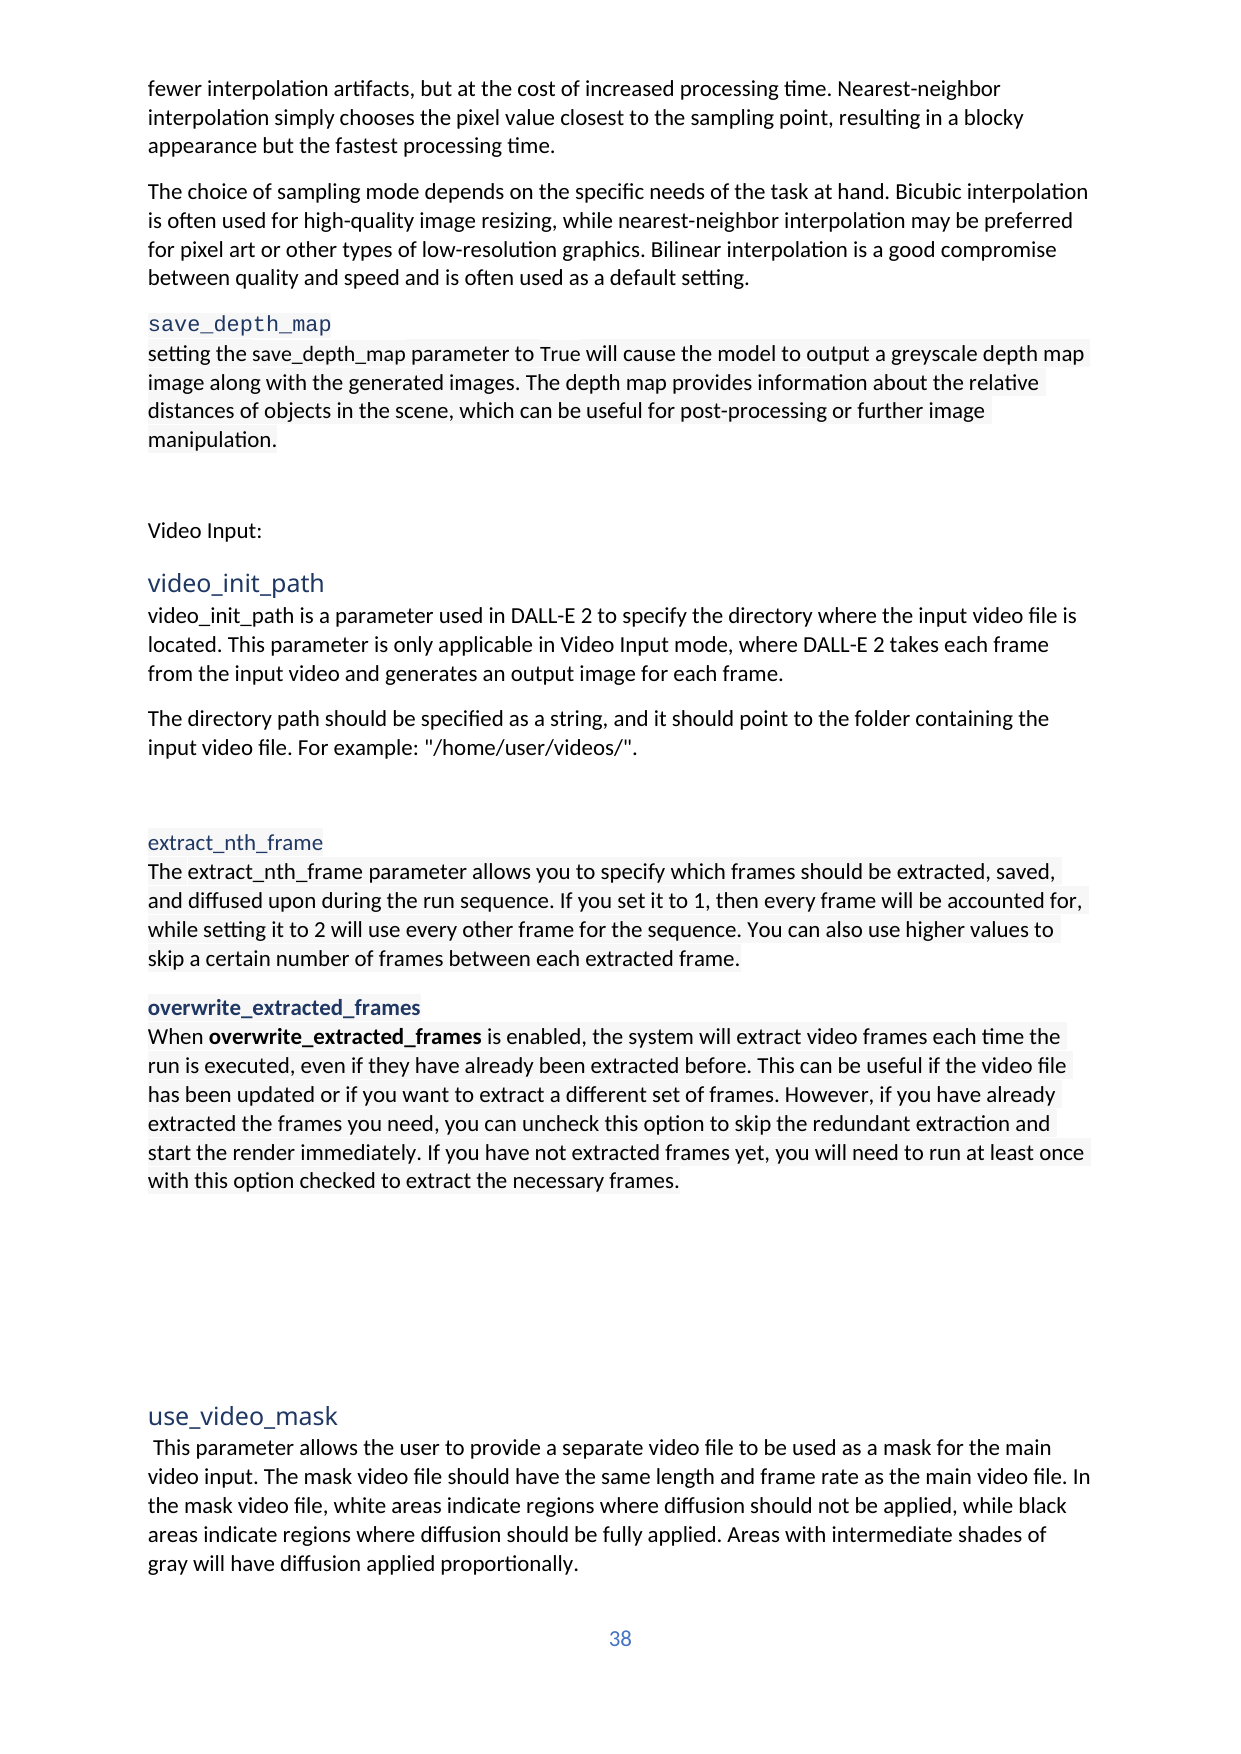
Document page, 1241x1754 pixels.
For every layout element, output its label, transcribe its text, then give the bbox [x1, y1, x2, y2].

subtitle overwrite_extracted_frames [148, 993, 1093, 1021]
subtitle use_video_mask [148, 1398, 1093, 1432]
text This parameter allows the user to provide a separate video file to be used as a mask for the main video input. The mask video file should have the same length and frame rate as the main video file. In the mask video file, white areas indicate regions where diffusion should not be applied, while black areas indicate regions where diffusion should be fully applied. Areas with intermediate shades of gray will have diffusion applied proportionally. [148, 1433, 1093, 1577]
text When overwrite_extracted_frames is enabled, the system will extract video frames each time the run is executed, even if they have already been extracted before. This can be useful if the video file has been updated or if you want to extract a different set of frames. However, if you have already extracted the frames you need, you can uncheck this option to skip the redundant extraction and start the render immediately. If you have not extracted frames yet, you will need to run at least once with this option checked to extract the necessary frames. [148, 1022, 1093, 1194]
text The choice of sampling mode depends on the specific needs of the task at hand. Bicubic interpolation is often used for high-quality image resizing, while nearest-neighbor interpolation may be preferred for pixel art or other types of low-resolution graphics. Bilinear interpolation is a good compromise between quality and speed and is often used as a default setting. [148, 177, 1093, 292]
text The directory path should be specified as a string, and it should point to the folder containing the input video file. For example: "/home/user/videos/". [148, 704, 1093, 761]
text setting the save_depth_map parameter to True will cause the model to output a greyscale depth map image along with the generated images. The depth map provides information about the relative distances of objects in the scene, which can be useful for post-processing or further image manipulation. [148, 339, 1093, 453]
text video_init_path is a parameter used in DALL-E 2 to specify the directory where the input video file is located. This parameter is only applicable in Video Input mode, where DALL-E 2 takes each frame from the input video and generates an output image for each frame. [148, 601, 1093, 687]
text Video Input: [148, 516, 1093, 544]
text fewer interpolation artifacts, but at the cost of increased processing time. Nearest-neighbor interpolation simply chooses the pixel value closest to the sampling point, resulting in a blocky appearance but the fastest processing time. [148, 74, 1093, 159]
subtitle save_depth_map [148, 313, 1093, 338]
subtitle extract_nth_frame [148, 828, 1093, 856]
subtitle video_init_path [148, 566, 1093, 600]
text The extract_nth_frame parameter allows you to specify which frames should be extracted, saved, and diffused upon during the run sequence. If you set it to 1, then every frame will be accounted for, while setting it to 2 will use every other frame for the sequence. You can also use higher values to skip a certain number of frames between each extracted frame. [148, 857, 1093, 972]
